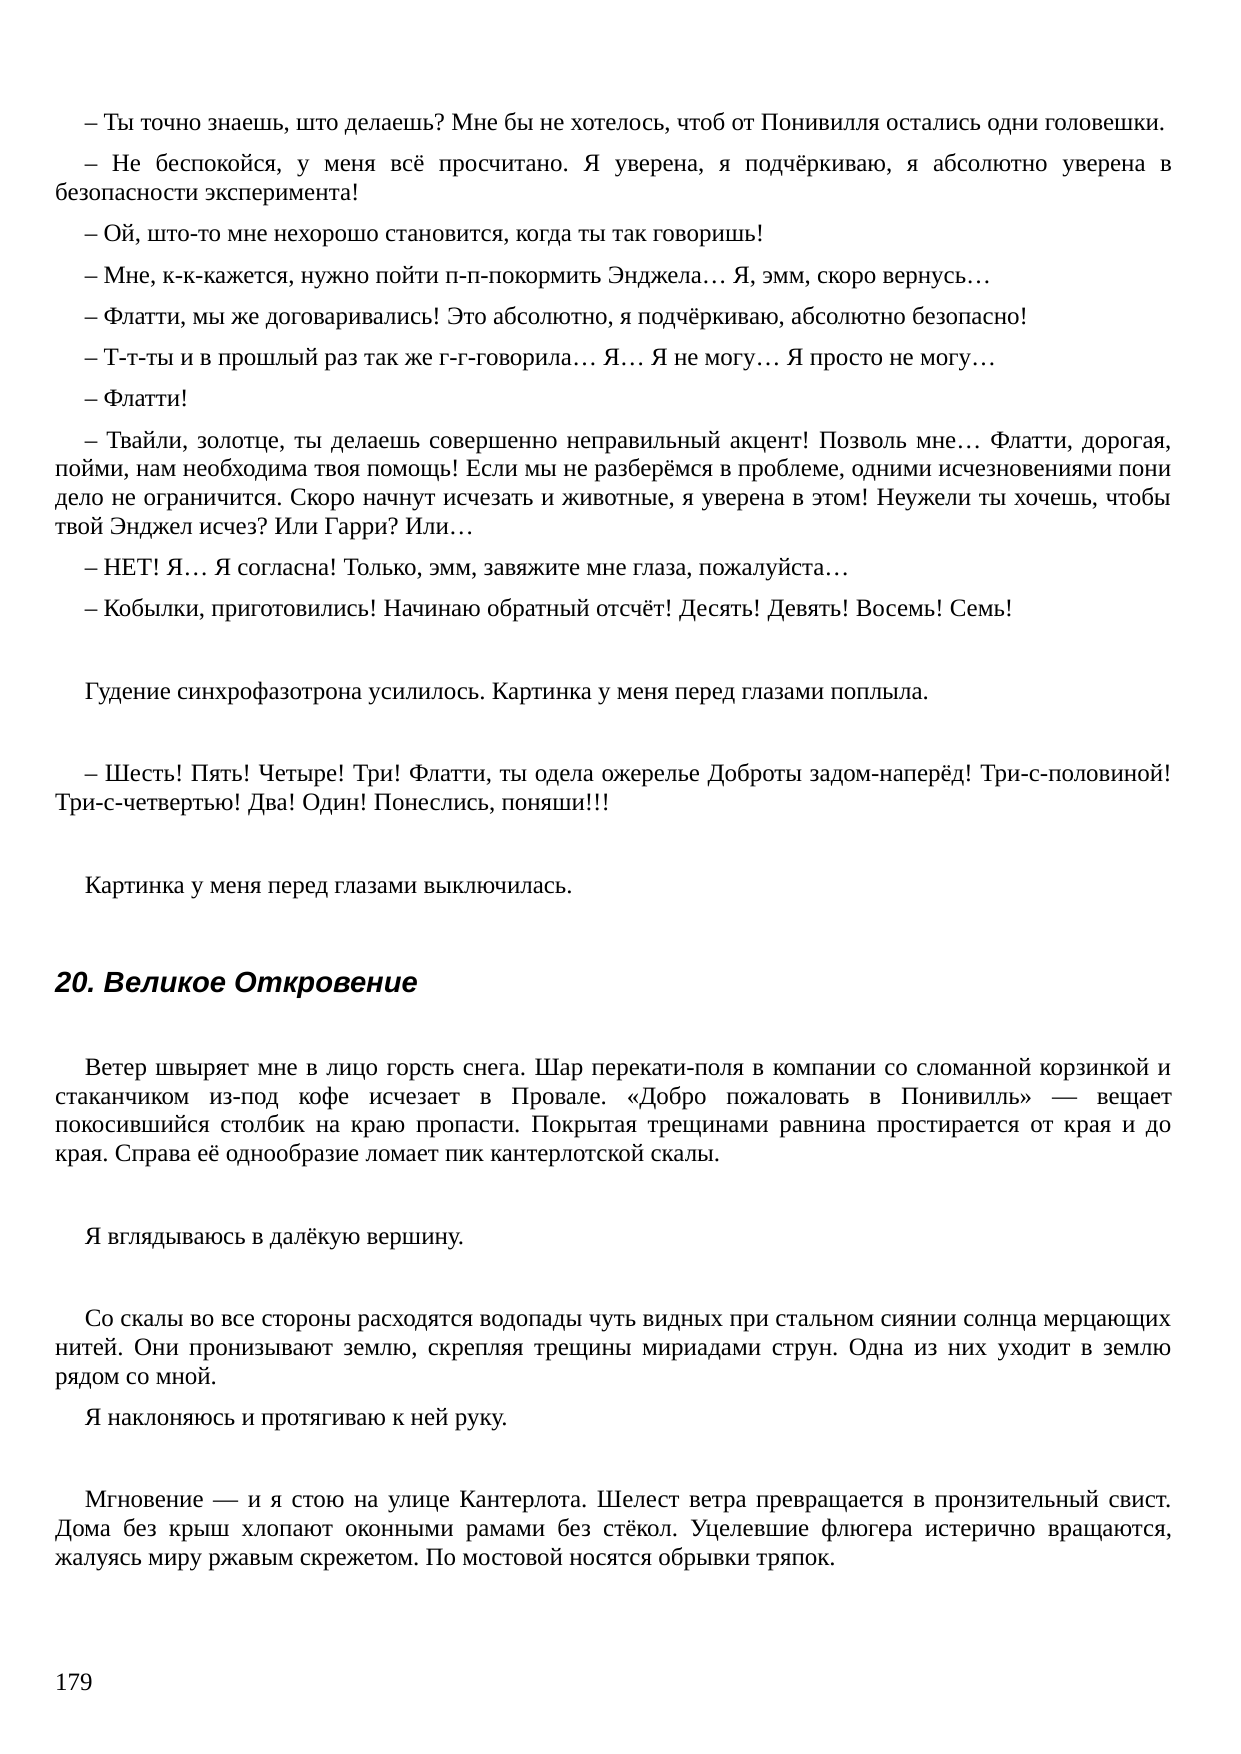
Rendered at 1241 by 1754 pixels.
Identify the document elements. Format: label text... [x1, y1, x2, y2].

text Со скалы во все стороны расходятся водопады чуть видных при стальном сиянии солнца мерцающих нитей. Они пронизывают землю, скрепляя трещины мириадами струн. Одна из них уходит в землю рядом со мной. [55, 1303, 1173, 1389]
text Я вглядываюсь в далёкую вершину. [55, 1221, 1173, 1249]
text – Твайли, золотце, ты делаешь совершенно неправильный акцент! Позволь мне… Флатти, дорогая, пойми, нам необходима твоя помощь! Если мы не разберёмся в проблеме, одними исчезновениями пони дело не ограничится. Скоро начнут исчезать и животные, я уверена в этом! Неужели ты хочешь, чтобы твой Энджел исчез? Или Гарри? Или… [55, 425, 1173, 540]
text – Ой, што-то мне нехорошо становится, когда ты так говоришь! [55, 218, 1173, 247]
text Я наклоняюсь и протягиваю к ней руку. [55, 1402, 1173, 1431]
text – Шесть! Пять! Четыре! Три! Флатти, ты одела ожерелье Доброты задом-наперёд! Три-с-половиной! Три-с-четвертью! Два! Один! Понеслись, поняши!!! [55, 758, 1173, 816]
text Картинка у меня перед глазами выключилась. [55, 870, 1173, 898]
text – Ты точно знаешь, што делаешь? Мне бы не хотелось, чтоб от Понивилля остались одни головешки. [55, 107, 1173, 136]
text – Флатти, мы же договаривались! Это абсолютно, я подчёркиваю, абсолютно безопасно! [55, 301, 1173, 330]
text Ветер швыряет мне в лицо горсть снега. Шар перекати-поля в компании со сломанной корзинкой и стаканчиком из-под кофе исчезает в Провале. «Добро пожаловать в Понивилль» — вещает покосившийся столбик на краю пропасти. Покрытая трещинами равнина простирается от края и до края. Справа её однообразие ломает пик кантерлотской скалы. [55, 1052, 1173, 1167]
subtitle 20. Великое Откровение [55, 965, 1173, 998]
text – Кобылки, приготовились! Начинаю обратный отсчёт! Десять! Девять! Восемь! Семь! [55, 593, 1173, 622]
text Гудение синхрофазотрона усилилось. Картинка у меня перед глазами поплыла. [55, 676, 1173, 705]
text – Флатти! [55, 383, 1173, 412]
text – НЕТ! Я… Я согласна! Только, эмм, завяжите мне глаза, пожалуйста… [55, 552, 1173, 581]
text Мгновение — и я стою на улице Кантерлота. Шелест ветра превращается в пронзительный свист. Дома без крыш хлопают оконными рамами без стёкол. Уцелевшие флюгера истерично вращаются, жалуясь миру ржавым скрежетом. По мостовой носятся обрывки тряпок. [55, 1484, 1173, 1571]
text – Т-т-ты и в прошлый раз так же г-г-говорила… Я… Я не могу… Я просто не могу… [55, 342, 1173, 371]
text – Мне, к-к-кажется, нужно пойти п-п-покормить Энджела… Я, эмм, скоро вернусь… [55, 260, 1173, 288]
text – Не беспокойся, у меня всё просчитано. Я уверена, я подчёркиваю, я абсолютно уверена в безопасности эксперимента! [55, 148, 1173, 206]
